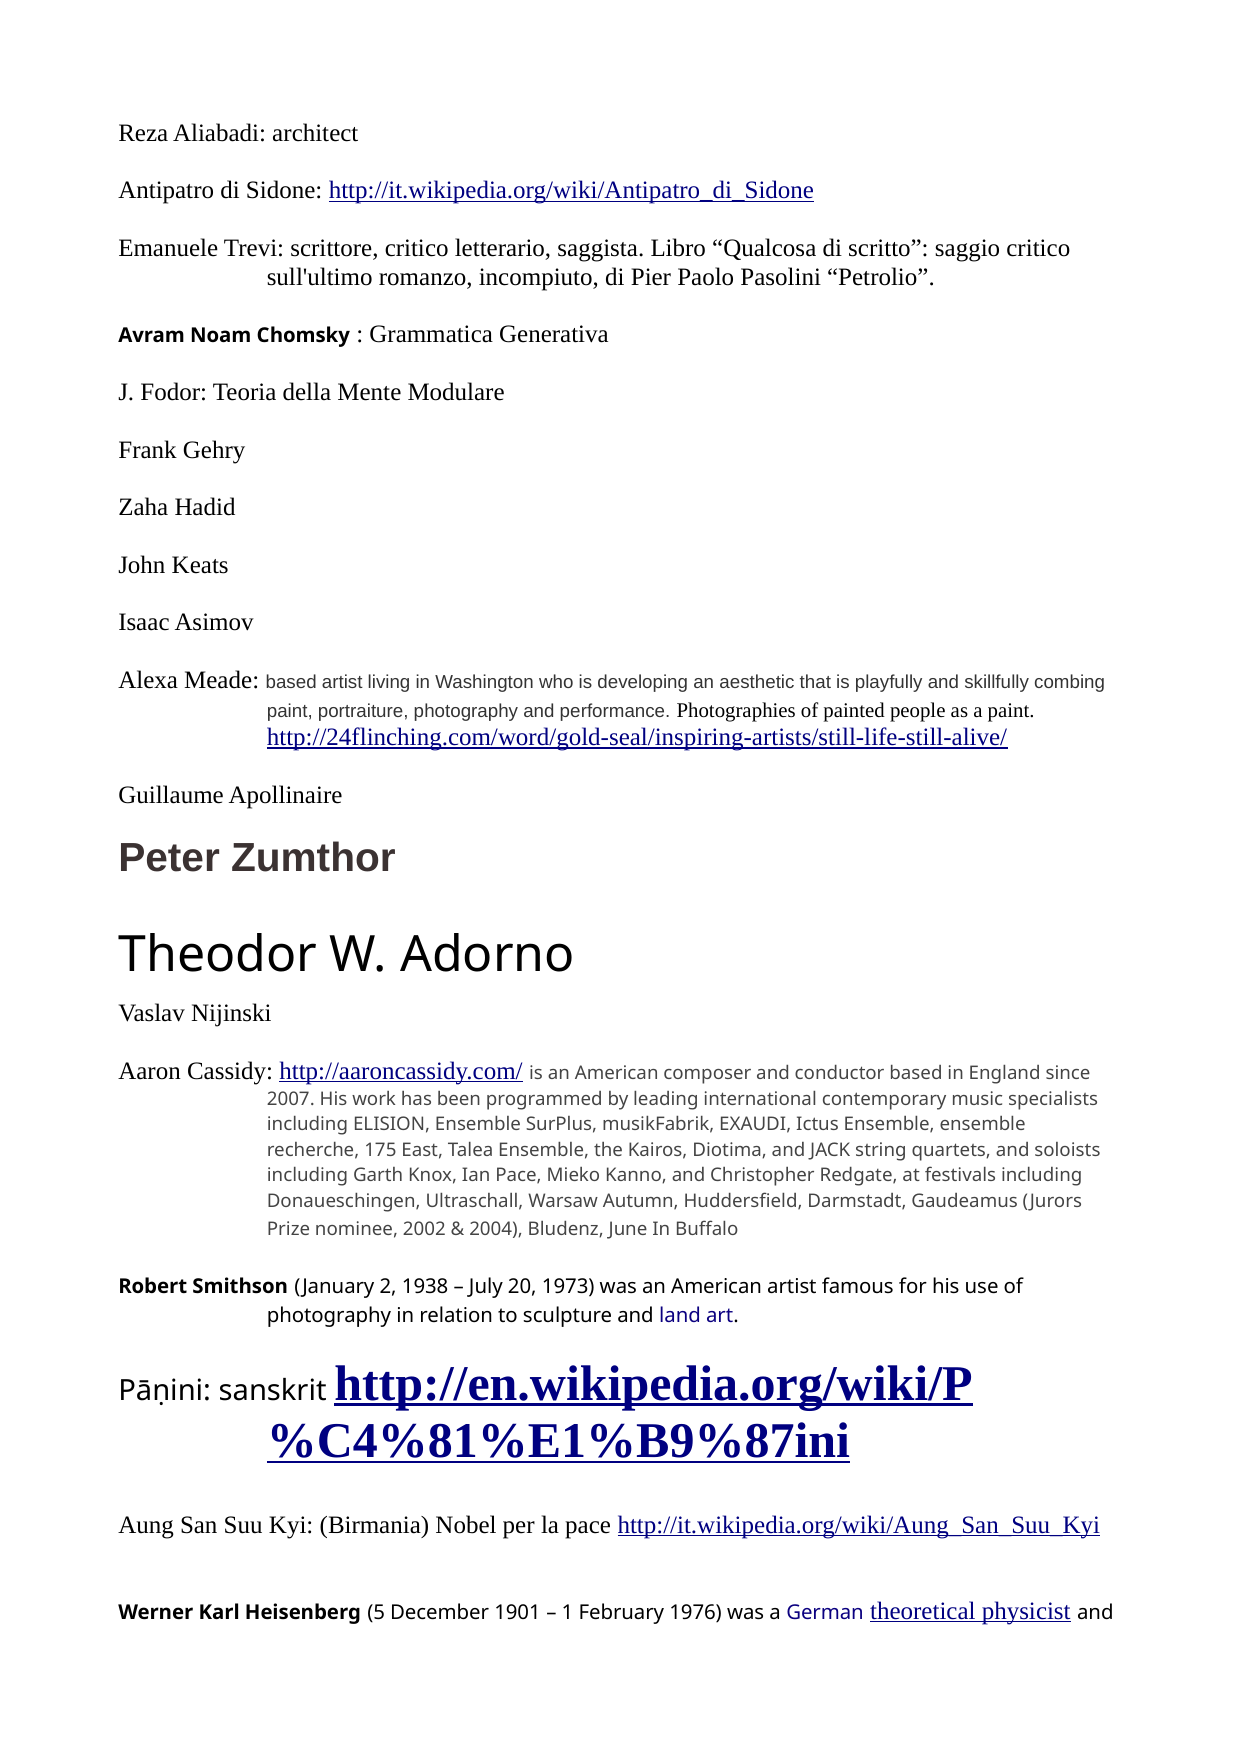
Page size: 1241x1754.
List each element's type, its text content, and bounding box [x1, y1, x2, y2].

text Guillaume Apollinaire [118, 780, 1122, 809]
subtitle Peter Zumthor [118, 834, 1122, 880]
text Avram Noam Chomsky : Grammatica Generativa [118, 319, 1122, 349]
text Robert Smithson (January 2, 1938 – July 20, 1973) was an American artist famous for his use of photography in relation to sculpture and land art. [118, 1270, 1122, 1328]
text Frank Gehry [118, 435, 1122, 464]
text Emanuele Trevi: scrittore, critico letterario, saggista. Libro “Qualcosa di scritto”: saggio critico sull'ultimo romanzo, incompiuto, di Pier Paolo Pasolini “Petrolio”. [118, 233, 1122, 291]
text John Keats [118, 550, 1122, 579]
text Aung San Suu Kyi: (Birmania) Nobel per la pace http://it.wikipedia.org/wiki/Aung_San_Suu_Kyi [118, 1510, 1122, 1538]
text Reza Aliabadi: architect [118, 118, 1122, 147]
text J. Fodor: Teoria della Mente Modulare [118, 377, 1122, 406]
text Vaslav Nijinski [118, 998, 1122, 1027]
text Isaac Asimov [118, 607, 1122, 636]
text Zaha Hadid [118, 492, 1122, 521]
text Werner Karl Heisenberg (5 December 1901 – 1 February 1976) was a German theoretical physicist and [118, 1596, 1122, 1625]
subtitle Pāṇini: sanskrit http://en.wikipedia.org/wiki/P%C4%81%E1%B9%87ini [118, 1353, 1122, 1468]
text Aaron Cassidy: http://aaroncassidy.com/ is an American composer and conductor based in England since 2007. His work has been programmed by leading international contemporary music specialists including ELISION, Ensemble SurPlus, musikFabrik, EXAUDI, Ictus Ensemble, ensemble recherche, 175 East, Talea Ensemble, the Kairos, Diotima, and JACK string quartets, and soloists including Garth Knox, Ian Pace, Mieko Kanno, and Christopher Redgate, at festivals including Donaueschingen, Ultraschall, Warsaw Autumn, Huddersfield, Darmstadt, Gaudeamus (Jurors Prize nominee, 2002 & 2004), Bludenz, June In Buffalo [118, 1056, 1122, 1241]
subtitle Theodor W. Adorno [118, 918, 1122, 986]
text Alexa Meade: based artist living in Washington who is developing an aesthetic that is playfully and skillfully combing paint, portraiture, photography and performance. Photographies of painted people as a paint. http://24flinching.com/word/gold-seal/inspiring-artists/still-life-still-alive/ [118, 665, 1122, 751]
text Antipatro di Sidone: http://it.wikipedia.org/wiki/Antipatro_di_Sidone [118, 176, 1122, 204]
